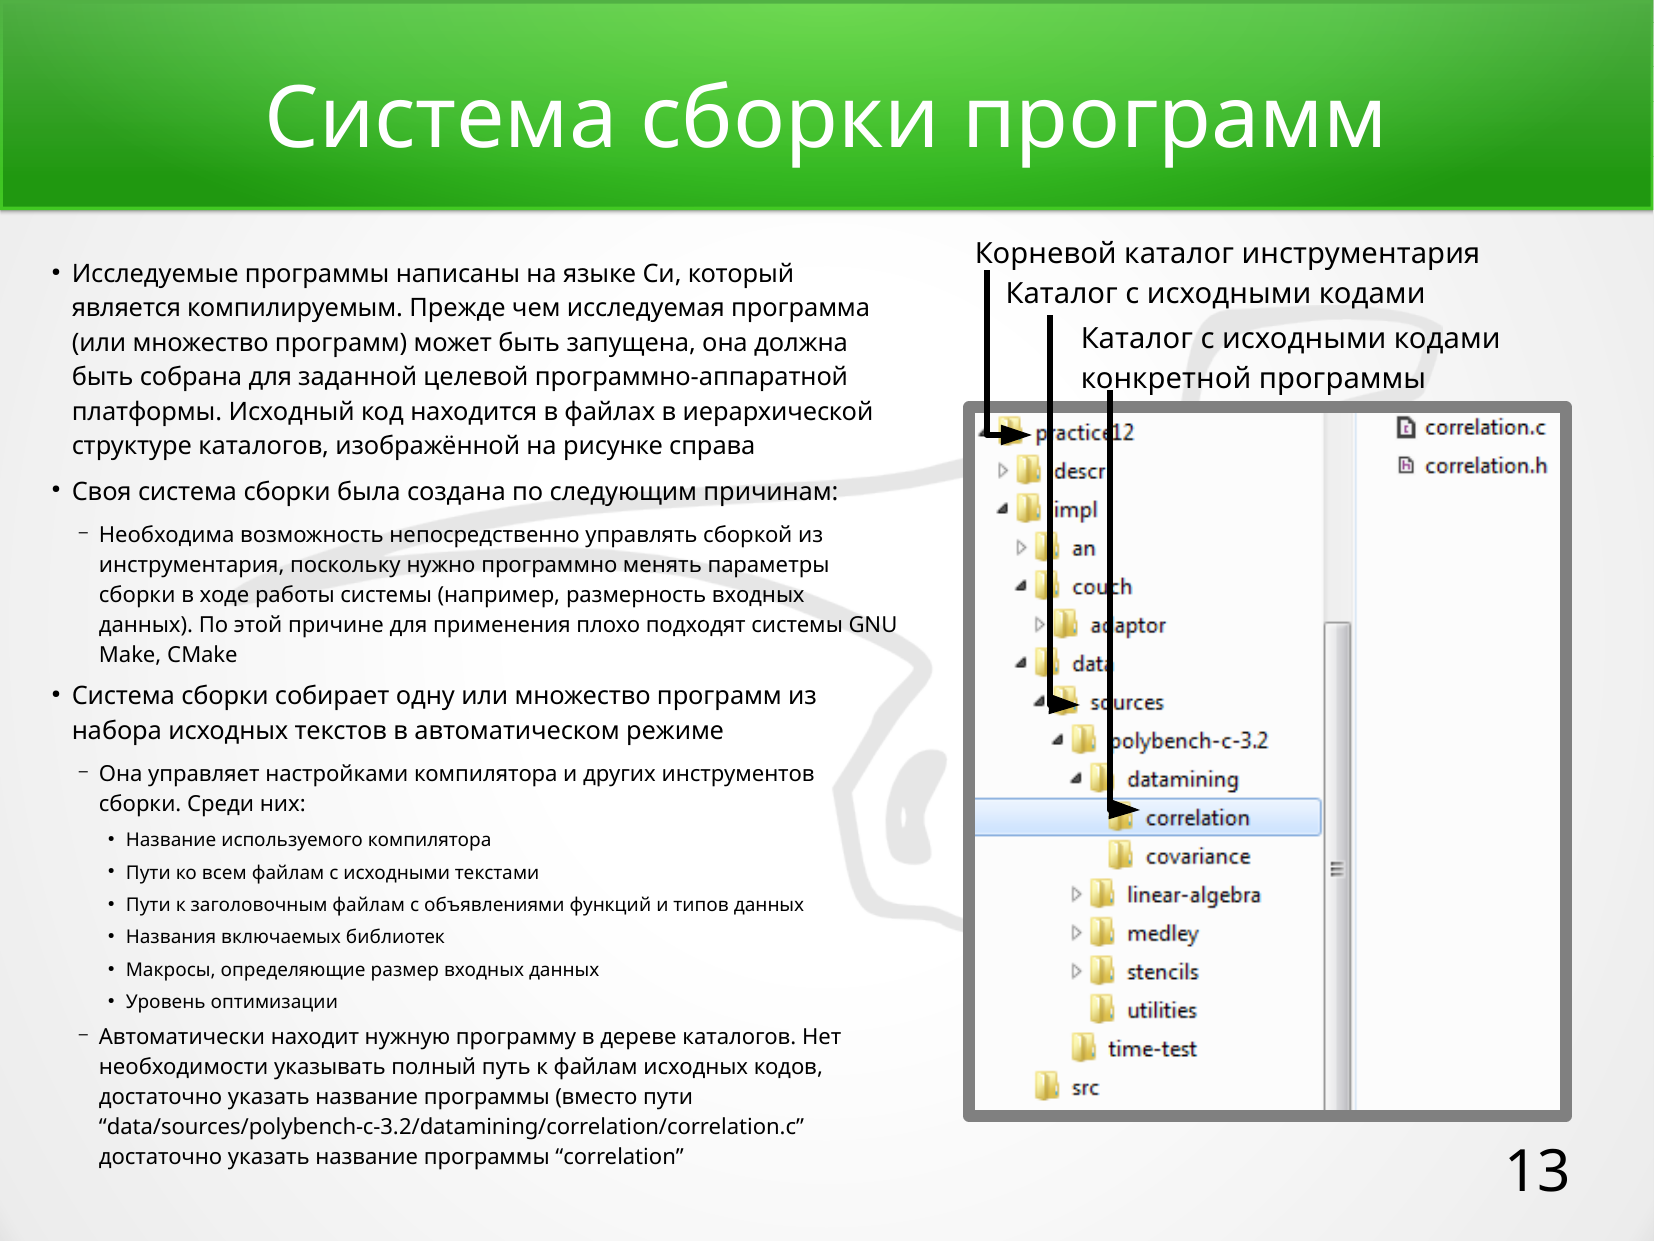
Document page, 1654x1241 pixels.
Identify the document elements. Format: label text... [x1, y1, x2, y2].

picture [1053, 316, 1443, 401]
text_box Корневой каталог инструментария [960, 225, 1455, 275]
picture [975, 413, 1561, 1111]
text_box Каталог с исходными кодами конкретной программы [1066, 310, 1621, 361]
text_box Каталог с исходными кодами [990, 265, 1410, 316]
picture [1410, 305, 1443, 310]
title Система сборки программ [82, 49, 1571, 179]
picture [990, 316, 1047, 401]
list Исследуемые программы написаны на языке Си, который является компилируемым. Прежде чем исследуемая программа (или множество программ) может быть запущена, она должна быть собрана для заданной целевой программно-аппаратной платформы. Исходный код находится в файлах в иерархической структуре каталогов, изображённой на рисунке справа Своя система сборки была создана по следующим причинам: Необходима возможность непосредственно управлять сборкой из инструментария, поскольку нужно программно менять параметры сборки в ходе работы системы (например, размерность входных данных). По этой причине для применения плохо подходят системы GNU Make, CMake Система сборки собирает одну или множество программ из набора исходных текстов в автоматическом режиме Она управляет настройками компилятора и других инструментов сборки. Среди них: Название используемого компилятора Пути ко всем файлам с исходными текстами Пути к заголовочным файлам с объявлениями функций и типов данных Названия включаемых библиотек Макросы, определяющие размер входных данных Уровень оптимизации Автоматически находит нужную программу в дереве каталогов. Нет необходимости указывать полный путь к файлам исходных кодов, достаточно указать название программы (вместо пути “data/sources/polybench-c-3.2/datamining/correlation/correlation.c” достаточно указать название программы “correlation” [45, 255, 901, 1201]
picture [901, 305, 984, 949]
